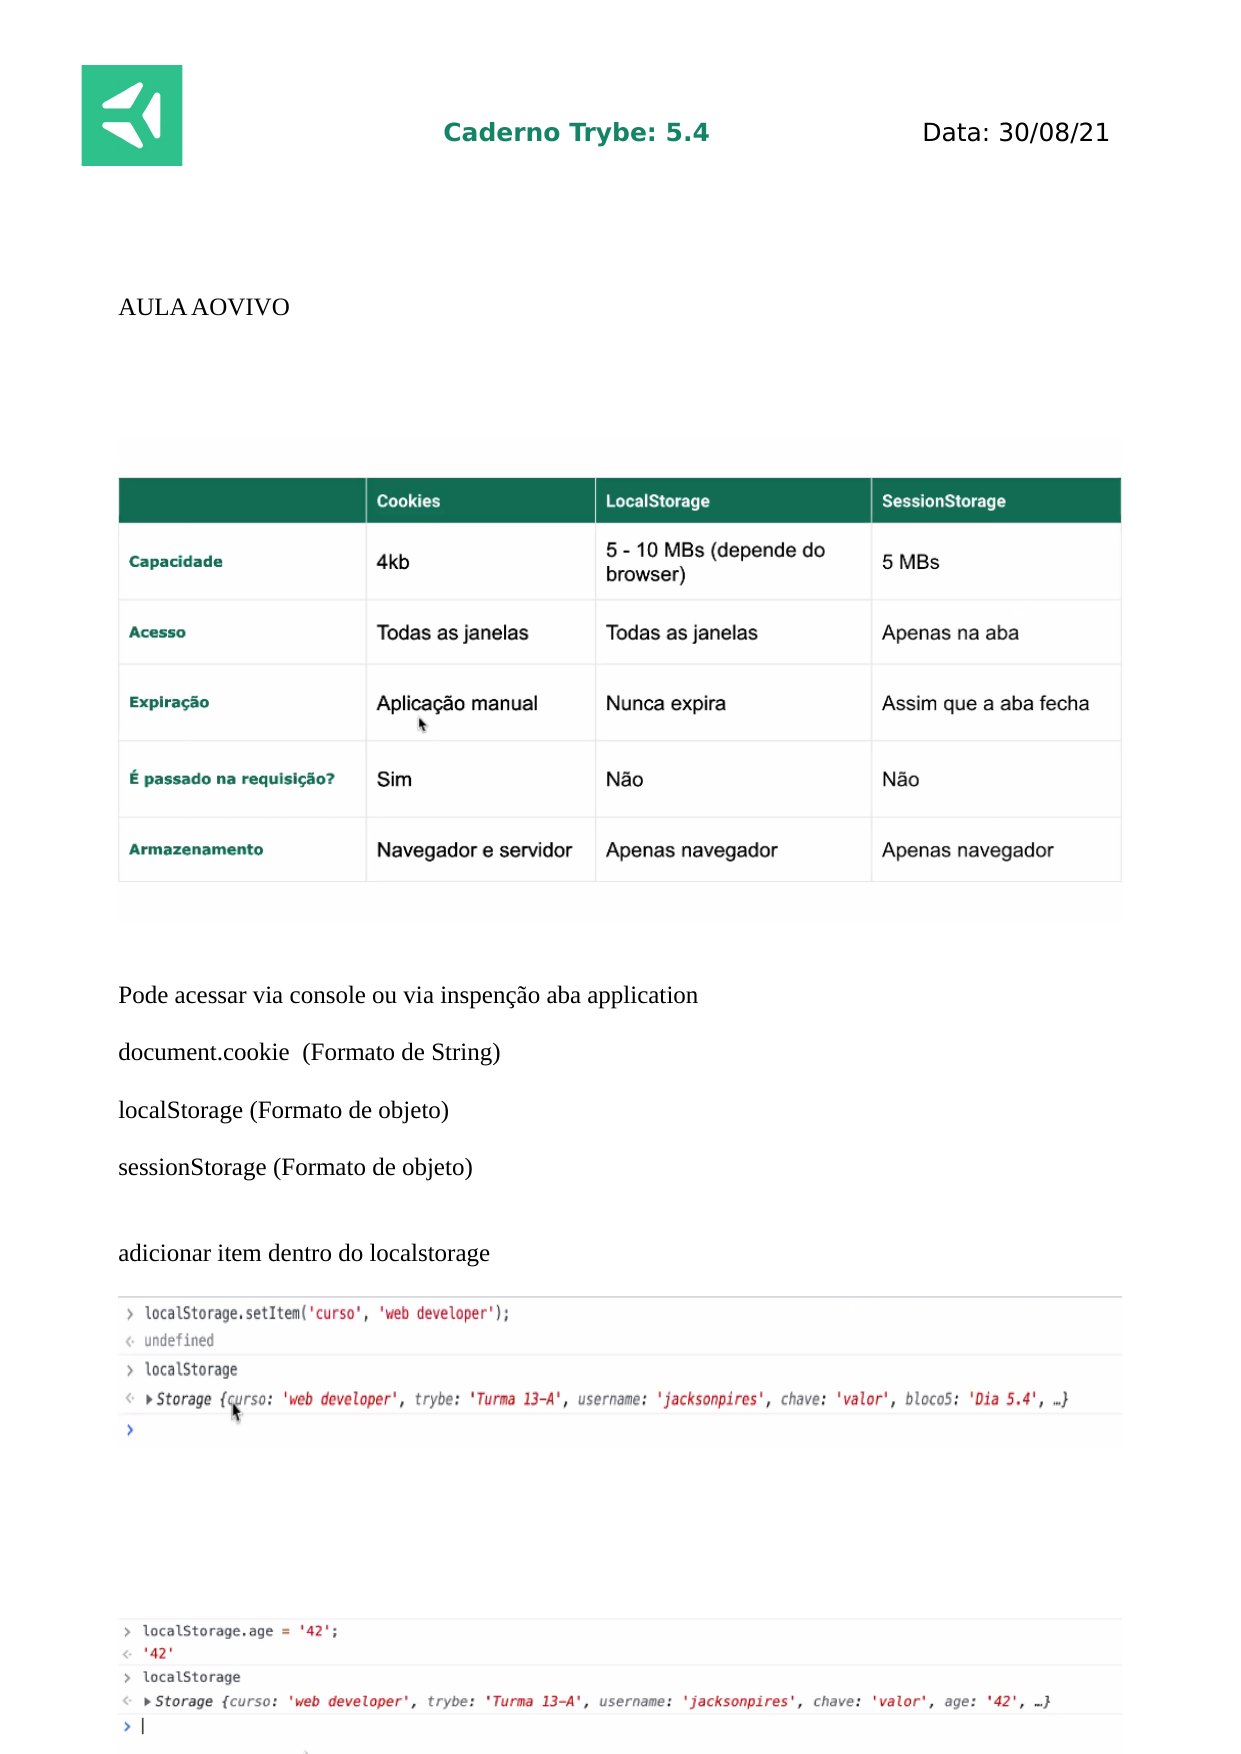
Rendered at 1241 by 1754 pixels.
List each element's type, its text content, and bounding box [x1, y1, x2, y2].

text adicionar item dentro do localstorage [118, 1238, 1122, 1267]
text Pode acessar via console ou via inspenção aba application [118, 980, 1122, 1008]
text sessionStorage (Formato de objeto) [118, 1152, 1122, 1181]
text document.cookie (Formato de String) [118, 1037, 1122, 1066]
picture [118, 435, 1123, 923]
text AULA AOVIVO [118, 292, 1122, 321]
text localStorage (Formato de objeto) [118, 1095, 1122, 1123]
picture [118, 1618, 1123, 1754]
picture [81, 65, 183, 166]
picture [118, 1296, 1123, 1450]
